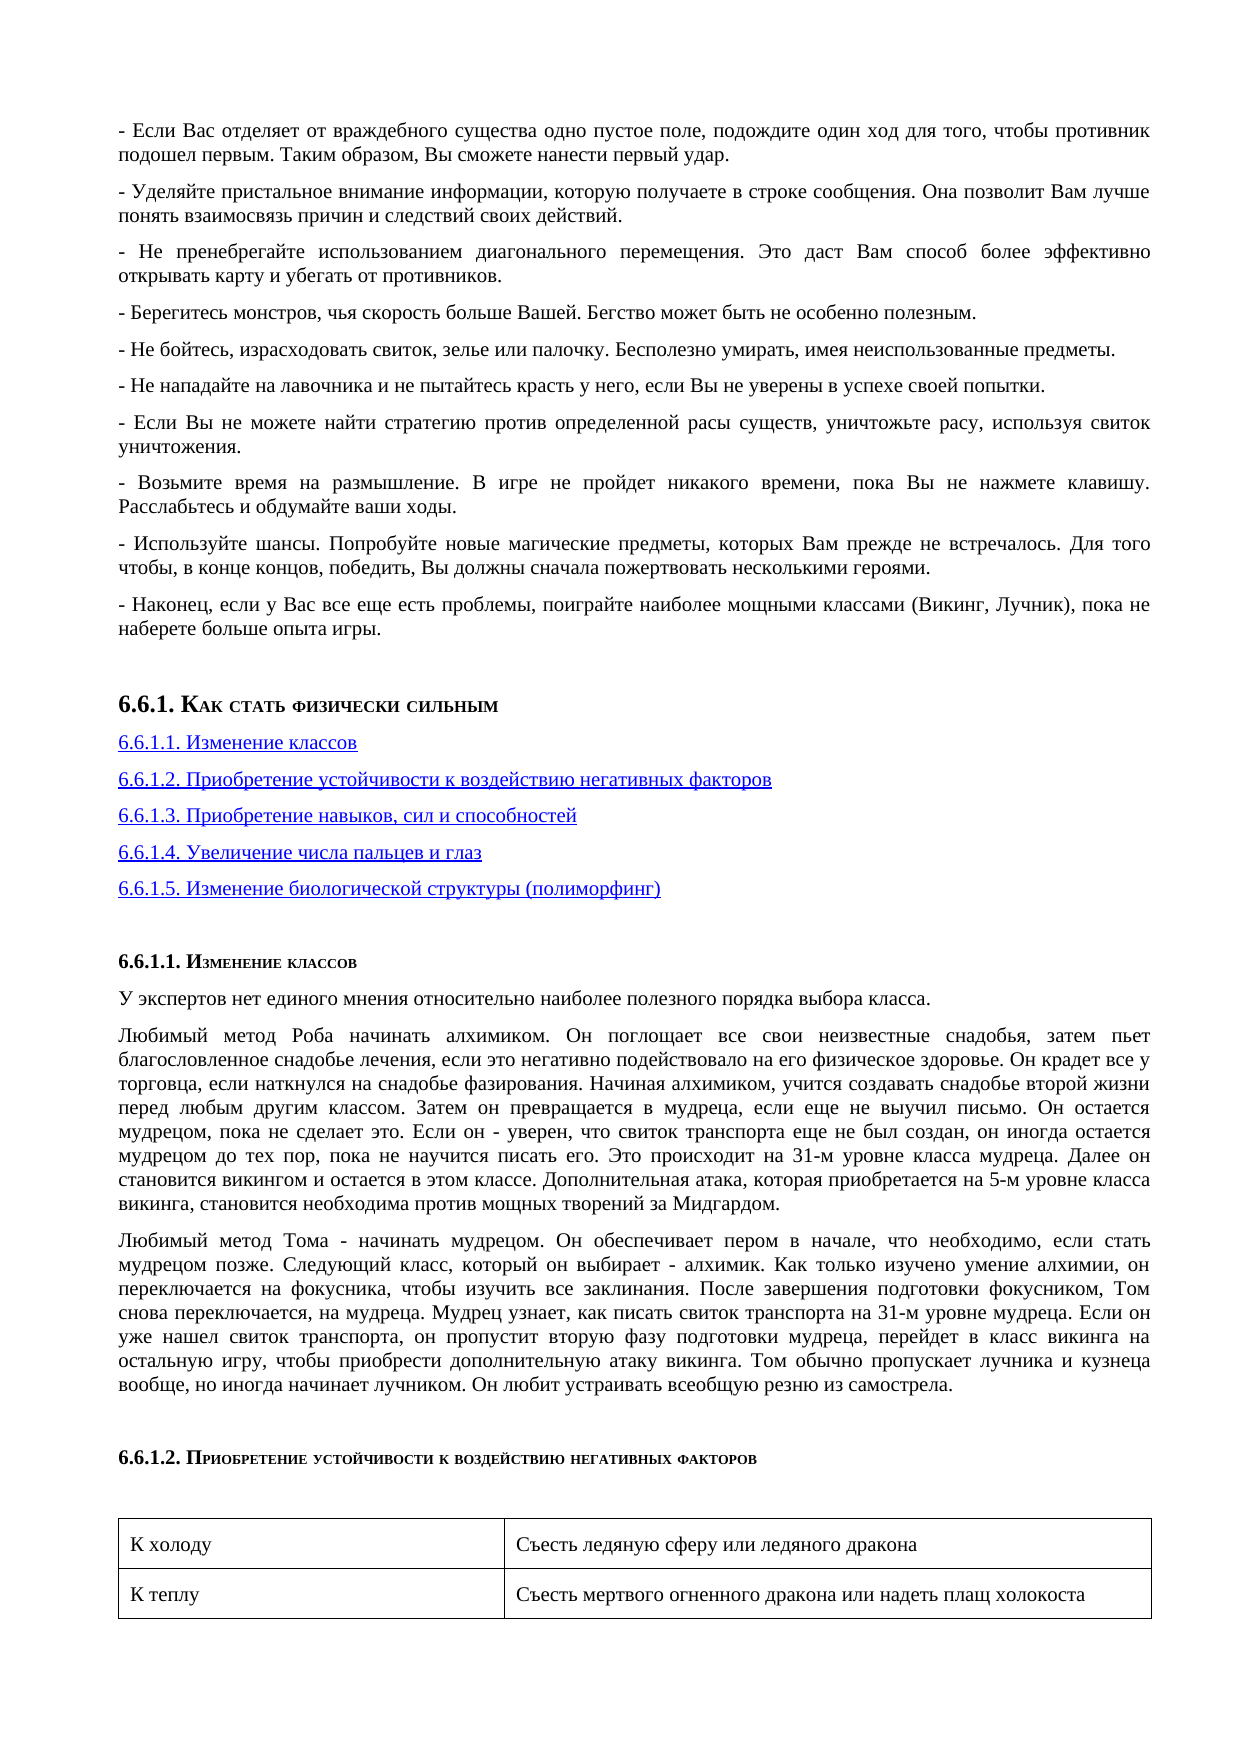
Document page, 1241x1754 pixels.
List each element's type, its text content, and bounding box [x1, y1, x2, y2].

table_header К холоду [119, 1519, 504, 1568]
subtitle 6.6.1.2. Приобретение устойчивости к воздействию негативных факторов [118, 1445, 1152, 1469]
text Любимый метод Роба начинать алхимиком. Он поглощает все свои неизвестные снадобья, затем пьет благословленное снадобье лечения, если это негативно подействовало на его физическое здоровье. Он крадет все у торговца, если наткнулся на снадобье фазирования. Начиная алхимиком, учится создавать снадобье второй жизни перед любым другим классом. Затем он превращается в мудреца, если еще не выучил письмо. Он остается мудрецом, пока не сделает это. Если он - уверен, что свиток транспорта еще не был создан, он иногда остается мудрецом до тех пор, пока не научится писать его. Это происходит на 31-м уровне класса мудреца. Далее он становится викингом и остается в этом классе. Дополнительная атака, которая приобретается на 5-м уровне класса викинга, становится необходима против мощных творений за Мидгардом. [118, 1022, 1152, 1215]
text - Возьмите время на размышление. В игре не пройдет никакого времени, пока Вы не нажмете клавишу. Расслабьтесь и обдумайте ваши ходы. [118, 470, 1152, 518]
text - Берегитесь монстров, чья скорость больше Вашей. Бегство может быть не особенно полезным. [118, 300, 1152, 324]
table_cell К теплу [119, 1569, 504, 1618]
text - Наконец, если у Вас все еще есть проблемы, поиграйте наиболее мощными классами (Викинг, Лучник), пока не наберете больше опыта игры. [118, 592, 1152, 640]
subtitle 6.6.1.1. Изменение классов [118, 949, 1152, 973]
text У экспертов нет единого мнения относительно наиболее полезного порядка выбора класса. [118, 986, 1152, 1010]
table_cell Съесть мертвого огненного дракона или надеть плащ холокоста [505, 1569, 1151, 1618]
text Любимый метод Тома - начинать мудрецом. Он обеспечивает пером в начале, что необходимо, если стать мудрецом позже. Следующий класс, который он выбирает - алхимик. Как только изучено умение алхимии, он переключается на фокусника, чтобы изучить все заклинания. После завершения подготовки фокусником, Том снова переключается, на мудреца. Мудрец узнает, как писать свиток транспорта на 31-м уровне мудреца. Если он уже нашел свиток транспорта, он пропустит вторую фазу подготовки мудреца, перейдет в класс викинга на остальную игру, чтобы приобрести дополнительную атаку викинга. Том обычно пропускает лучника и кузнеца вообще, но иногда начинает лучником. Он любит устраивать всеобщую резню из самострела. [118, 1227, 1152, 1396]
text 6.6.1.2. Приобретение устойчивости к воздействию негативных факторов [118, 767, 1152, 791]
text - Используйте шансы. Попробуйте новые магические предметы, которых Вам прежде не встречалось. Для того чтобы, в конце концов, победить, Вы должны сначала пожертвовать несколькими героями. [118, 531, 1152, 579]
text - Не пренебрегайте использованием диагонального перемещения. Это даст Вам способ более эффективно открывать карту и убегать от противников. [118, 239, 1152, 287]
text 6.6.1.3. Приобретение навыков, сил и способностей [118, 803, 1152, 827]
text - Если Вы не можете найти стратегию против определенной расы существ, уничтожьте расу, используя свиток уничтожения. [118, 410, 1152, 458]
text - Не нападайте на лавочника и не пытайтесь красть у него, если Вы не уверены в успехе своей попытки. [118, 373, 1152, 397]
text 6.6.1.1. Изменение классов [118, 730, 1152, 754]
text - Если Вас отделяет от враждебного существа одно пустое поле, подождите один ход для того, чтобы противник подошел первым. Таким образом, Вы сможете нанести первый удар. [118, 118, 1152, 166]
subtitle 6.6.1. Как стать физически сильным [118, 689, 1152, 717]
text - Уделяйте пристальное внимание информации, которую получаете в строке сообщения. Она позволит Вам лучше понять взаимосвязь причин и следствий своих действий. [118, 179, 1152, 227]
text 6.6.1.5. Изменение биологической структуры (полиморфинг) [118, 876, 1152, 900]
table_header Съесть ледяную сферу или ледяного дракона [505, 1519, 1151, 1568]
text - Не бойтесь, израсходовать свиток, зелье или палочку. Бесполезно умирать, имея неиспользованные предметы. [118, 337, 1152, 361]
text 6.6.1.4. Увеличение числа пальцев и глаз [118, 840, 1152, 864]
